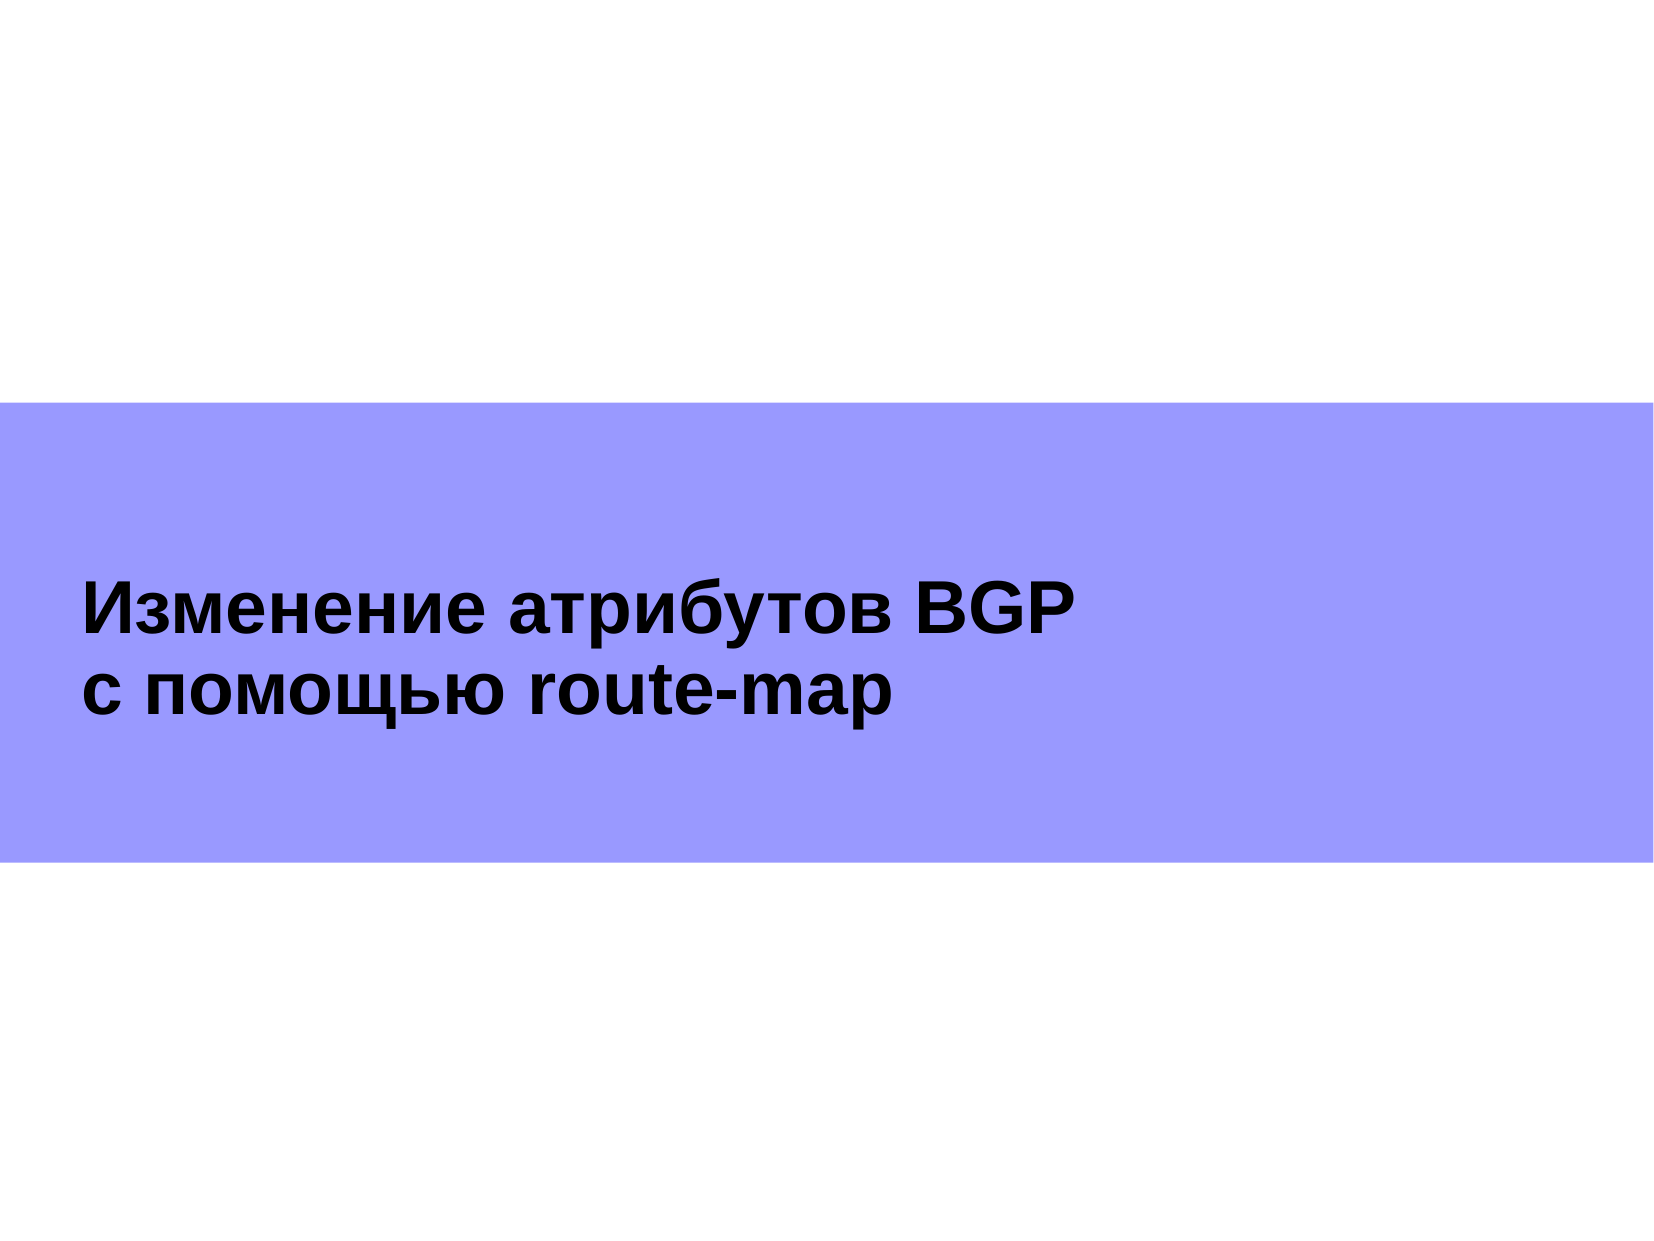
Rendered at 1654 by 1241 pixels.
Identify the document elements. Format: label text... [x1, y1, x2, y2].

text_box Изменение атрибутов BGP с помощью route-map [67, 562, 1530, 772]
